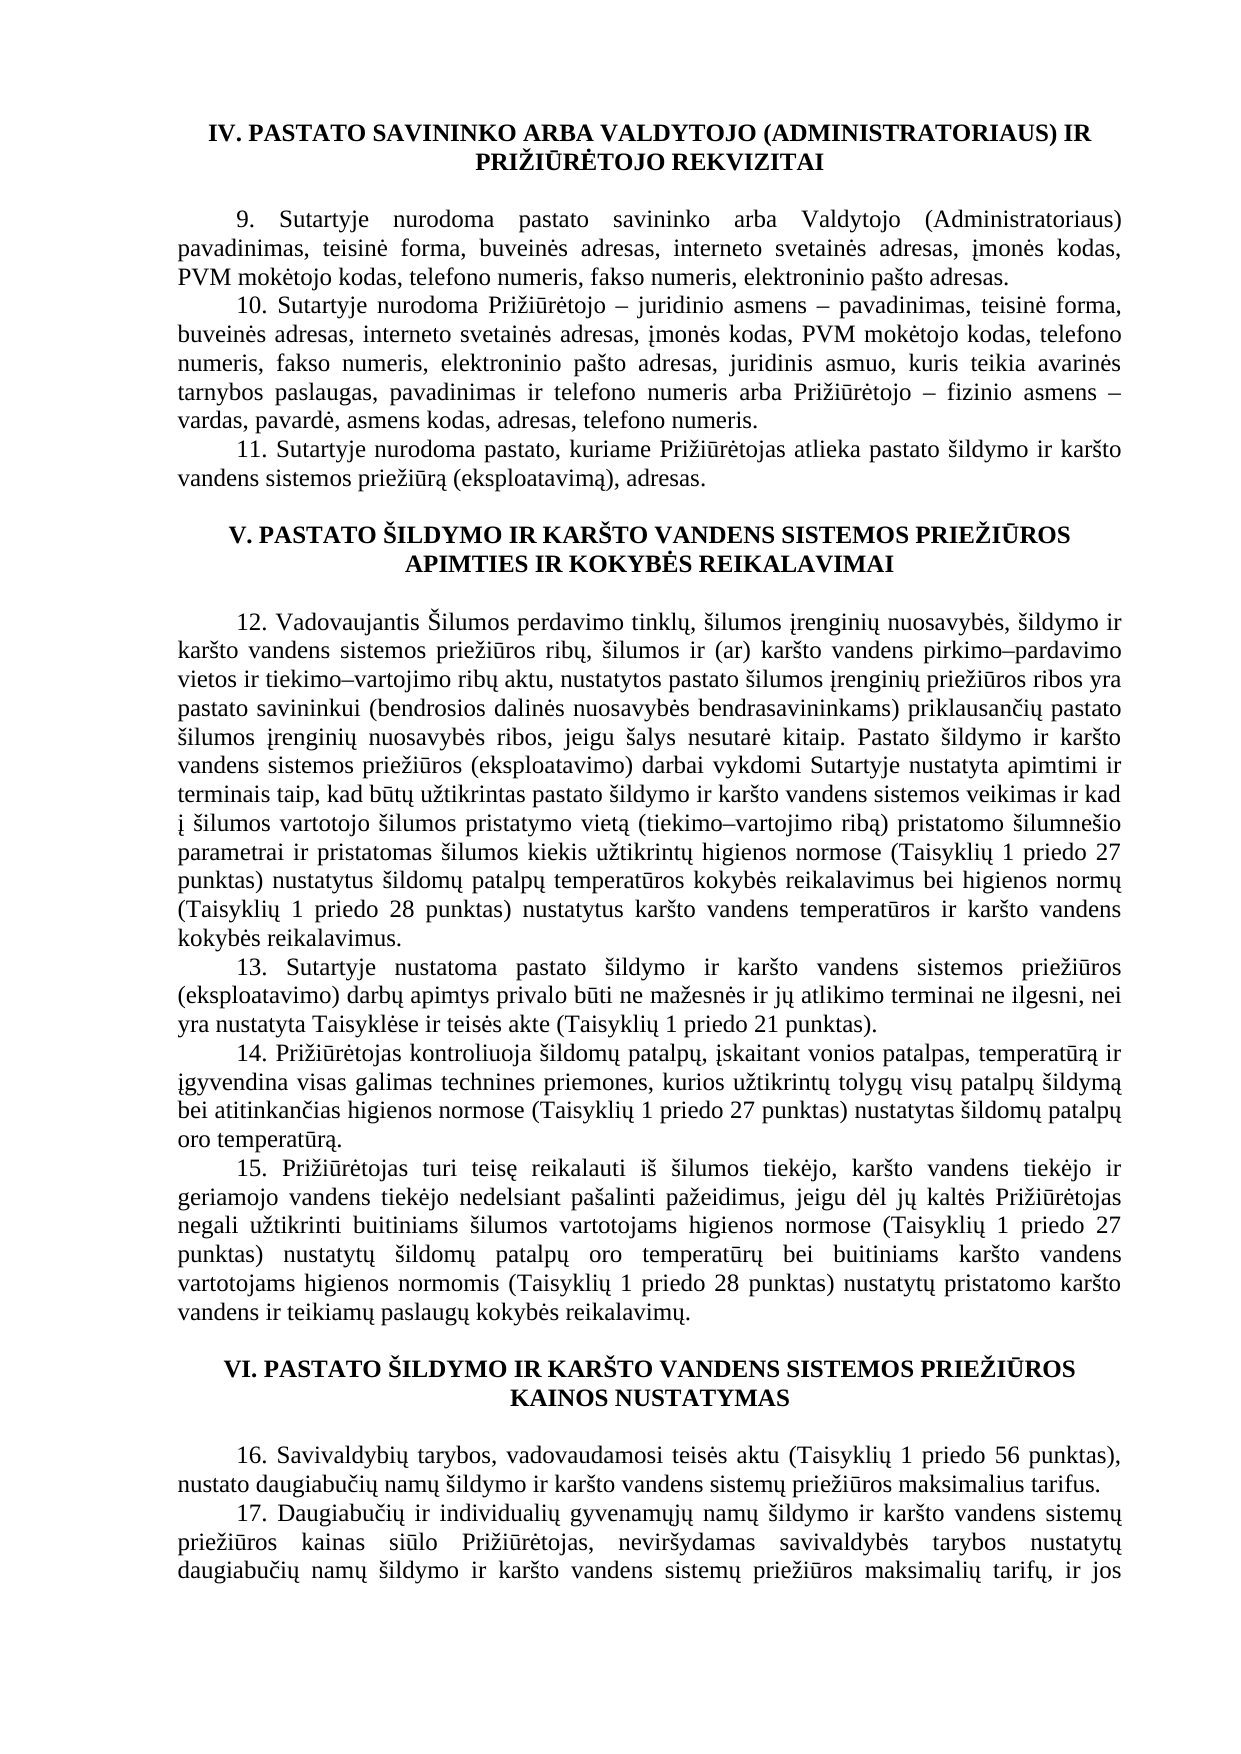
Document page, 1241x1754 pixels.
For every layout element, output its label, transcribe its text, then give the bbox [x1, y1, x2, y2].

text 11. Sutartyje nurodoma pastato, kuriame Prižiūrėtojas atlieka pastato šildymo ir karšto vandens sistemos priežiūrą (eksploatavimą), adresas. [177, 434, 1122, 492]
text 12. Vadovaujantis Šilumos perdavimo tinklų, šilumos įrenginių nuosavybės, šildymo ir karšto vandens sistemos priežiūros ribų, šilumos ir (ar) karšto vandens pirkimo–pardavimo vietos ir tiekimo–vartojimo ribų aktu, nustatytos pastato šilumos įrenginių priežiūros ribos yra pastato savininkui (bendrosios dalinės nuosavybės bendrasavininkams) priklausančių pastato šilumos įrenginių nuosavybės ribos, jeigu šalys nesutarė kitaip. Pastato šildymo ir karšto vandens sistemos priežiūros (eksploatavimo) darbai vykdomi Sutartyje nustatyta apimtimi ir terminais taip, kad būtų užtikrintas pastato šildymo ir karšto vandens sistemos veikimas ir kad į šilumos vartotojo šilumos pristatymo vietą (tiekimo–vartojimo ribą) pristatomo šilumnešio parametrai ir pristatomas šilumos kiekis užtikrintų higienos normose (Taisyklių 1 priedo 27 punktas) nustatytus šildomų patalpų temperatūros kokybės reikalavimus bei higienos normų (Taisyklių 1 priedo 28 punktas) nustatytus karšto vandens temperatūros ir karšto vandens kokybės reikalavimus. [177, 607, 1122, 952]
text 15. Prižiūrėtojas turi teisę reikalauti iš šilumos tiekėjo, karšto vandens tiekėjo ir geriamojo vandens tiekėjo nedelsiant pašalinti pažeidimus, jeigu dėl jų kaltės Prižiūrėtojas negali užtikrinti buitiniams šilumos vartotojams higienos normose (Taisyklių 1 priedo 27 punktas) nustatytų šildomų patalpų oro temperatūrų bei buitiniams karšto vandens vartotojams higienos normomis (Taisyklių 1 priedo 28 punktas) nustatytų pristatomo karšto vandens ir teikiamų paslaugų kokybės reikalavimų. [177, 1153, 1122, 1326]
text IV. PASTATO SAVININKO ARBA VALDYTOJO (ADMINISTRATORIAUS) IR PRIŽIŪRĖTOJO REKVIZITAI [177, 118, 1122, 176]
text 17. Daugiabučių ir individualių gyvenamųjų namų šildymo ir karšto vandens sistemų priežiūros kainas siūlo Prižiūrėtojas, neviršydamas savivaldybės tarybos nustatytų daugiabučių namų šildymo ir karšto vandens sistemų priežiūros maksimalių tarifų, ir jos [177, 1498, 1122, 1584]
text 14. Prižiūrėtojas kontroliuoja šildomų patalpų, įskaitant vonios patalpas, temperatūrą ir įgyvendina visas galimas technines priemones, kurios užtikrintų tolygų visų patalpų šildymą bei atitinkančias higienos normose (Taisyklių 1 priedo 27 punktas) nustatytas šildomų patalpų oro temperatūrą. [177, 1038, 1122, 1153]
text 9. Sutartyje nurodoma pastato savininko arba Valdytojo (Administratoriaus) pavadinimas, teisinė forma, buveinės adresas, interneto svetainės adresas, įmonės kodas, PVM mokėtojo kodas, telefono numeris, fakso numeris, elektroninio pašto adresas. [177, 204, 1122, 291]
text V. PASTATO ŠILDYMO IR KARŠTO VANDENS SISTEMOS PRIEŽIŪROS APIMTIES IR KOKYBĖS REIKALAVIMAI [177, 521, 1122, 578]
text 10. Sutartyje nurodoma Prižiūrėtojo – juridinio asmens – pavadinimas, teisinė forma, buveinės adresas, interneto svetainės adresas, įmonės kodas, PVM mokėtojo kodas, telefono numeris, fakso numeris, elektroninio pašto adresas, juridinis asmuo, kuris teikia avarinės tarnybos paslaugas, pavadinimas ir telefono numeris arba Prižiūrėtojo – fizinio asmens – vardas, pavardė, asmens kodas, adresas, telefono numeris. [177, 291, 1122, 434]
text 13. Sutartyje nustatoma pastato šildymo ir karšto vandens sistemos priežiūros (eksploatavimo) darbų apimtys privalo būti ne mažesnės ir jų atlikimo terminai ne ilgesni, nei yra nustatyta Taisyklėse ir teisės akte (Taisyklių 1 priedo 21 punktas). [177, 952, 1122, 1038]
text 16. Savivaldybių tarybos, vadovaudamosi teisės aktu (Taisyklių 1 priedo 56 punktas), nustato daugiabučių namų šildymo ir karšto vandens sistemų priežiūros maksimalius tarifus. [177, 1441, 1122, 1498]
text VI. PASTATO ŠILDYMO IR KARŠTO VANDENS SISTEMOS PRIEŽIŪROS KAINOS NUSTATYMAS [177, 1354, 1122, 1412]
